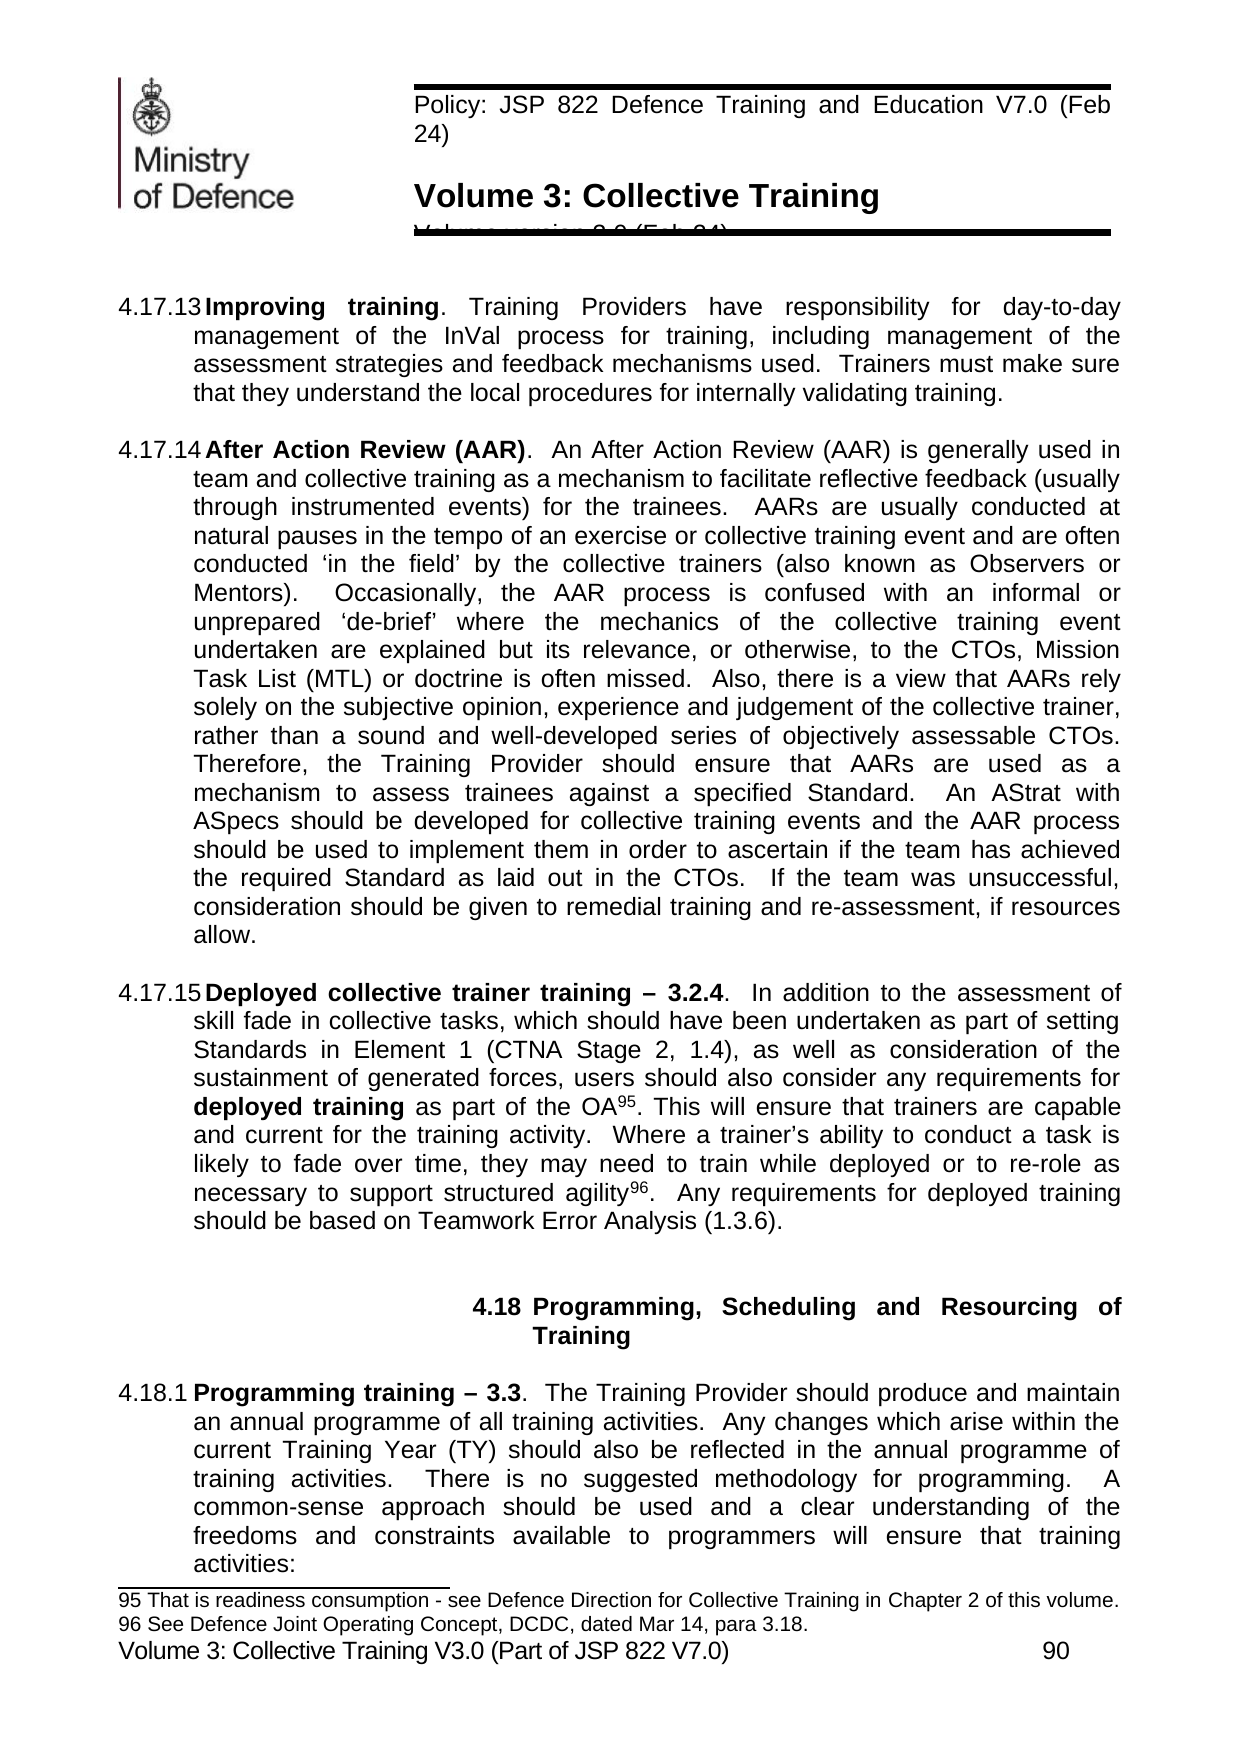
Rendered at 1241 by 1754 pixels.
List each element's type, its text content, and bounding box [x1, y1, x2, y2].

subtitle Improving training. Training Providers have responsibility for day-to-day management of the InVal process for training, including management of the assessment strategies and feedback mechanisms used. Trainers must make sure that they understand the local procedures for internally validating training. [118, 293, 1122, 407]
subtitle Programming, Scheduling and Resourcing of Training [472, 1293, 1122, 1350]
subtitle Programming training – 3.3. The Training Provider should produce and maintain an annual programme of all training activities. Any changes which arise within the current Training Year (TY) should also be reflected in the annual programme of training activities. There is no suggested methodology for programming. A common-sense approach should be used and a clear understanding of the freedoms and constraints available to programmers will ensure that training activities: [118, 1379, 1122, 1578]
subtitle Deployed collective trainer training – 3.2.4. In addition to the assessment of skill fade in collective tasks, which should have been undertaken as part of setting Standards in Element 1 (CTNA Stage 2, 1.4), as well as consideration of the sustainment of generated forces, users should also consider any requirements for deployed training as part of the OA. This will ensure that trainers are capable and current for the training activity. Where a trainer’s ability to conduct a task is likely to fade over time, they may need to train while deployed or to re-role as necessary to support structured agility. Any requirements for deployed training should be based on Teamwork Error Analysis (1.3.6). [118, 978, 1122, 1235]
text See Defence Joint Operating Concept, DCDC, dated Mar 14, para 3.18. [118, 1612, 1122, 1636]
subtitle After Action Review (AAR). An After Action Review (AAR) is generally used in team and collective training as a mechanism to facilitate reflective feedback (usually through instrumented events) for the trainees. AARs are usually conducted at natural pauses in the tempo of an exercise or collective training event and are often conducted ‘in the field’ by the collective trainers (also known as Observers or Mentors). Occasionally, the AAR process is confused with an informal or unprepared ‘de-brief’ where the mechanics of the collective training event undertaken are explained but its relevance, or otherwise, to the CTOs, Mission Task List (MTL) or doctrine is often missed. Also, there is a view that AARs rely solely on the subjective opinion, experience and judgement of the collective trainer, rather than a sound and well-developed series of objectively assessable CTOs. Therefore, the Training Provider should ensure that AARs are used as a mechanism to assess trainees against a specified Standard. An AStrat with ASpecs should be developed for collective training events and the AAR process should be used to implement them in order to ascertain if the team has achieved the required Standard as laid out in the CTOs. If the team was unsuccessful, consideration should be given to remedial training and re-assessment, if resources allow. [118, 436, 1122, 950]
text That is readiness consumption - see Defence Direction for Collective Training in Chapter 2 of this volume. [118, 1588, 1122, 1612]
